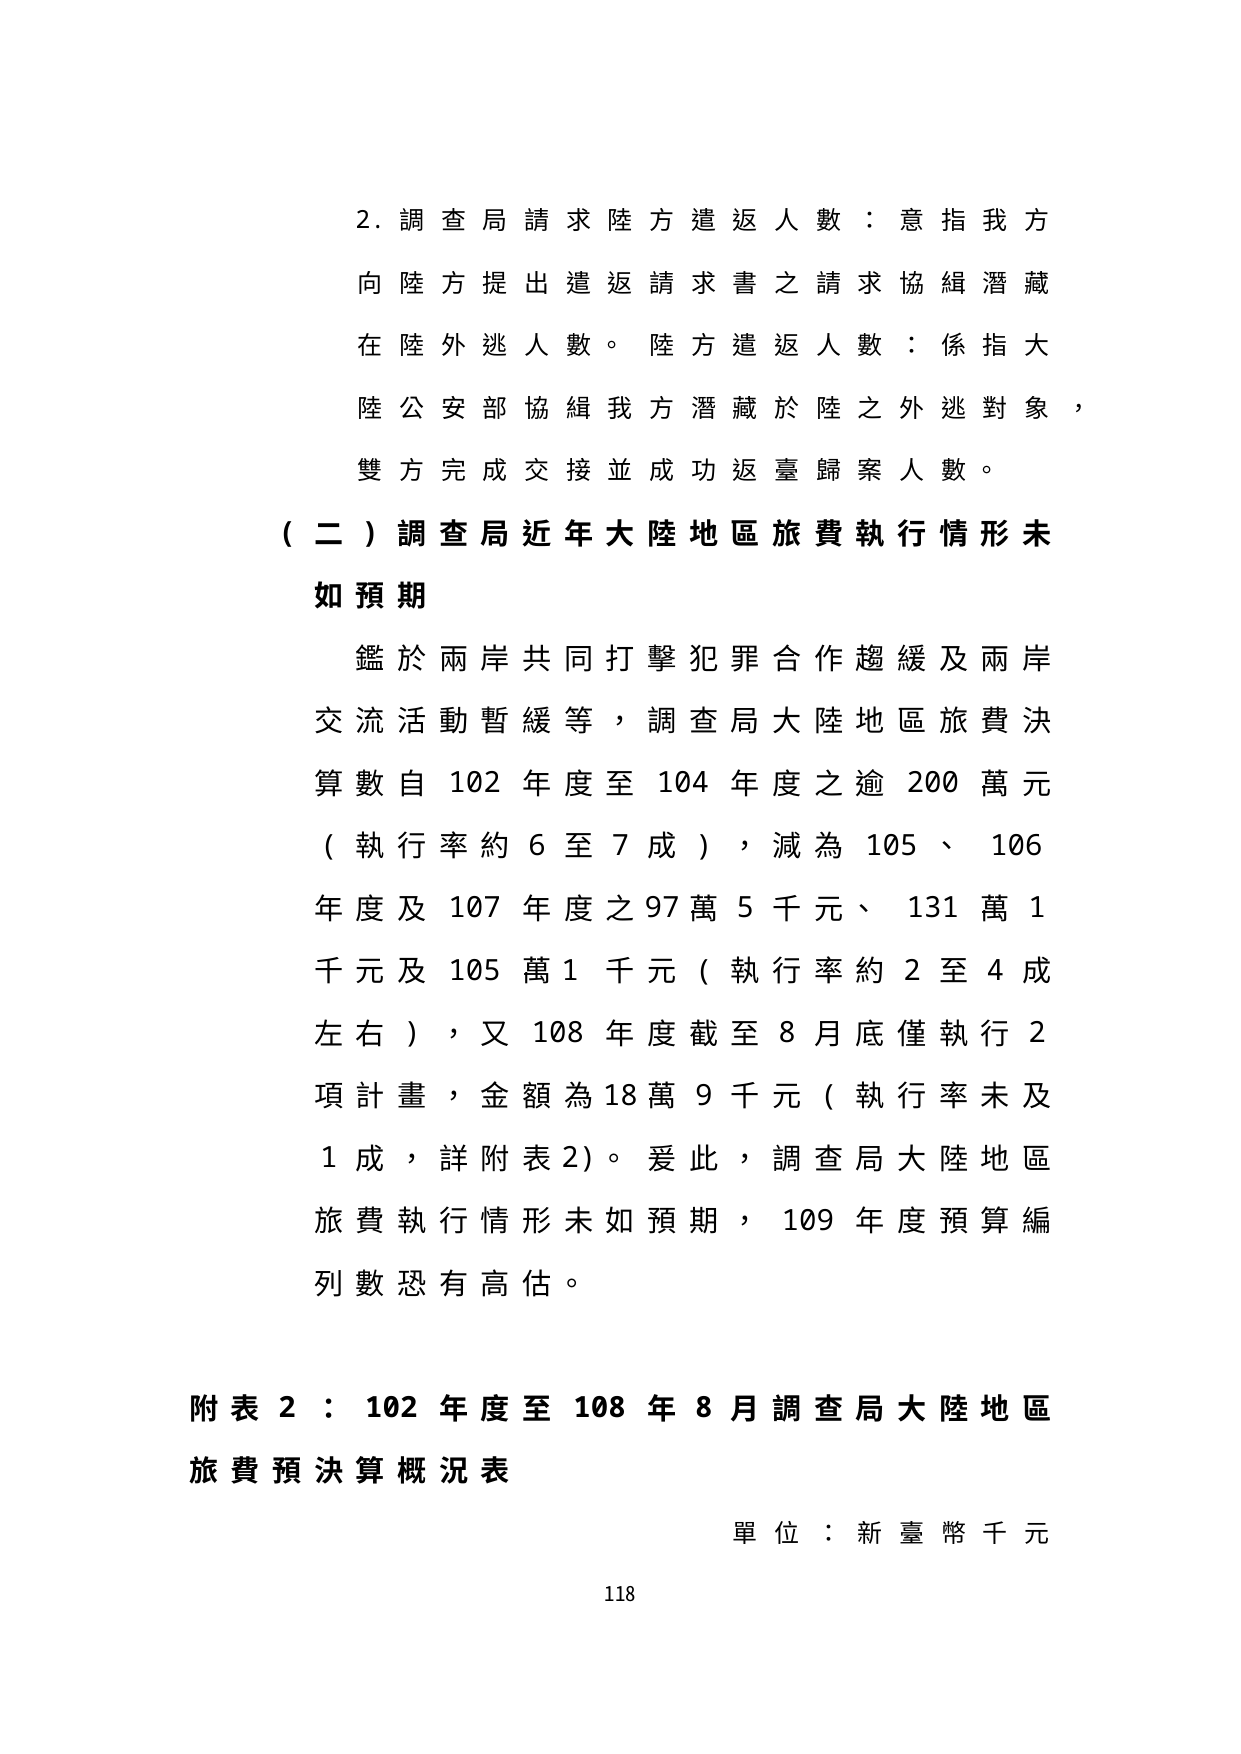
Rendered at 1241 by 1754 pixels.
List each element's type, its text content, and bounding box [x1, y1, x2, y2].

text 2.調查局請求陸方遣返人數：意指我方向陸方提出遣返請求書之請求協緝潛藏在陸外逃人數。陸方遣返人數：係指大陸公安部協緝我方潛藏於陸之外逃對象，雙方完成交接並成功返臺歸案人數。 [315, 177, 1058, 490]
text 附表2：102年度至108年8月調查局大陸地區旅費預決算概況表 [183, 1365, 1058, 1490]
text (二)調查局近年大陸地區旅費執行情形未如預期 [242, 490, 1058, 615]
text 單位：新臺幣千元 [241, 1490, 1058, 1552]
text 鑑於兩岸共同打擊犯罪合作趨緩及兩岸交流活動暫緩等，調查局大陸地區旅費決算數自102年度至104年度之逾200萬元(執行率約6至7成)，減為105、106年度及107年度之97萬5千元、131萬1千元及105萬1 千元(執行率約2至4成左右)，又108年度截至8月底僅執行2項計畫，金額為18萬9千元(執行率未及1成，詳附表2)。爰此，調查局大陸地區旅費執行情形未如預期，109年度預算編列數恐有高估。 [271, 615, 1058, 1302]
